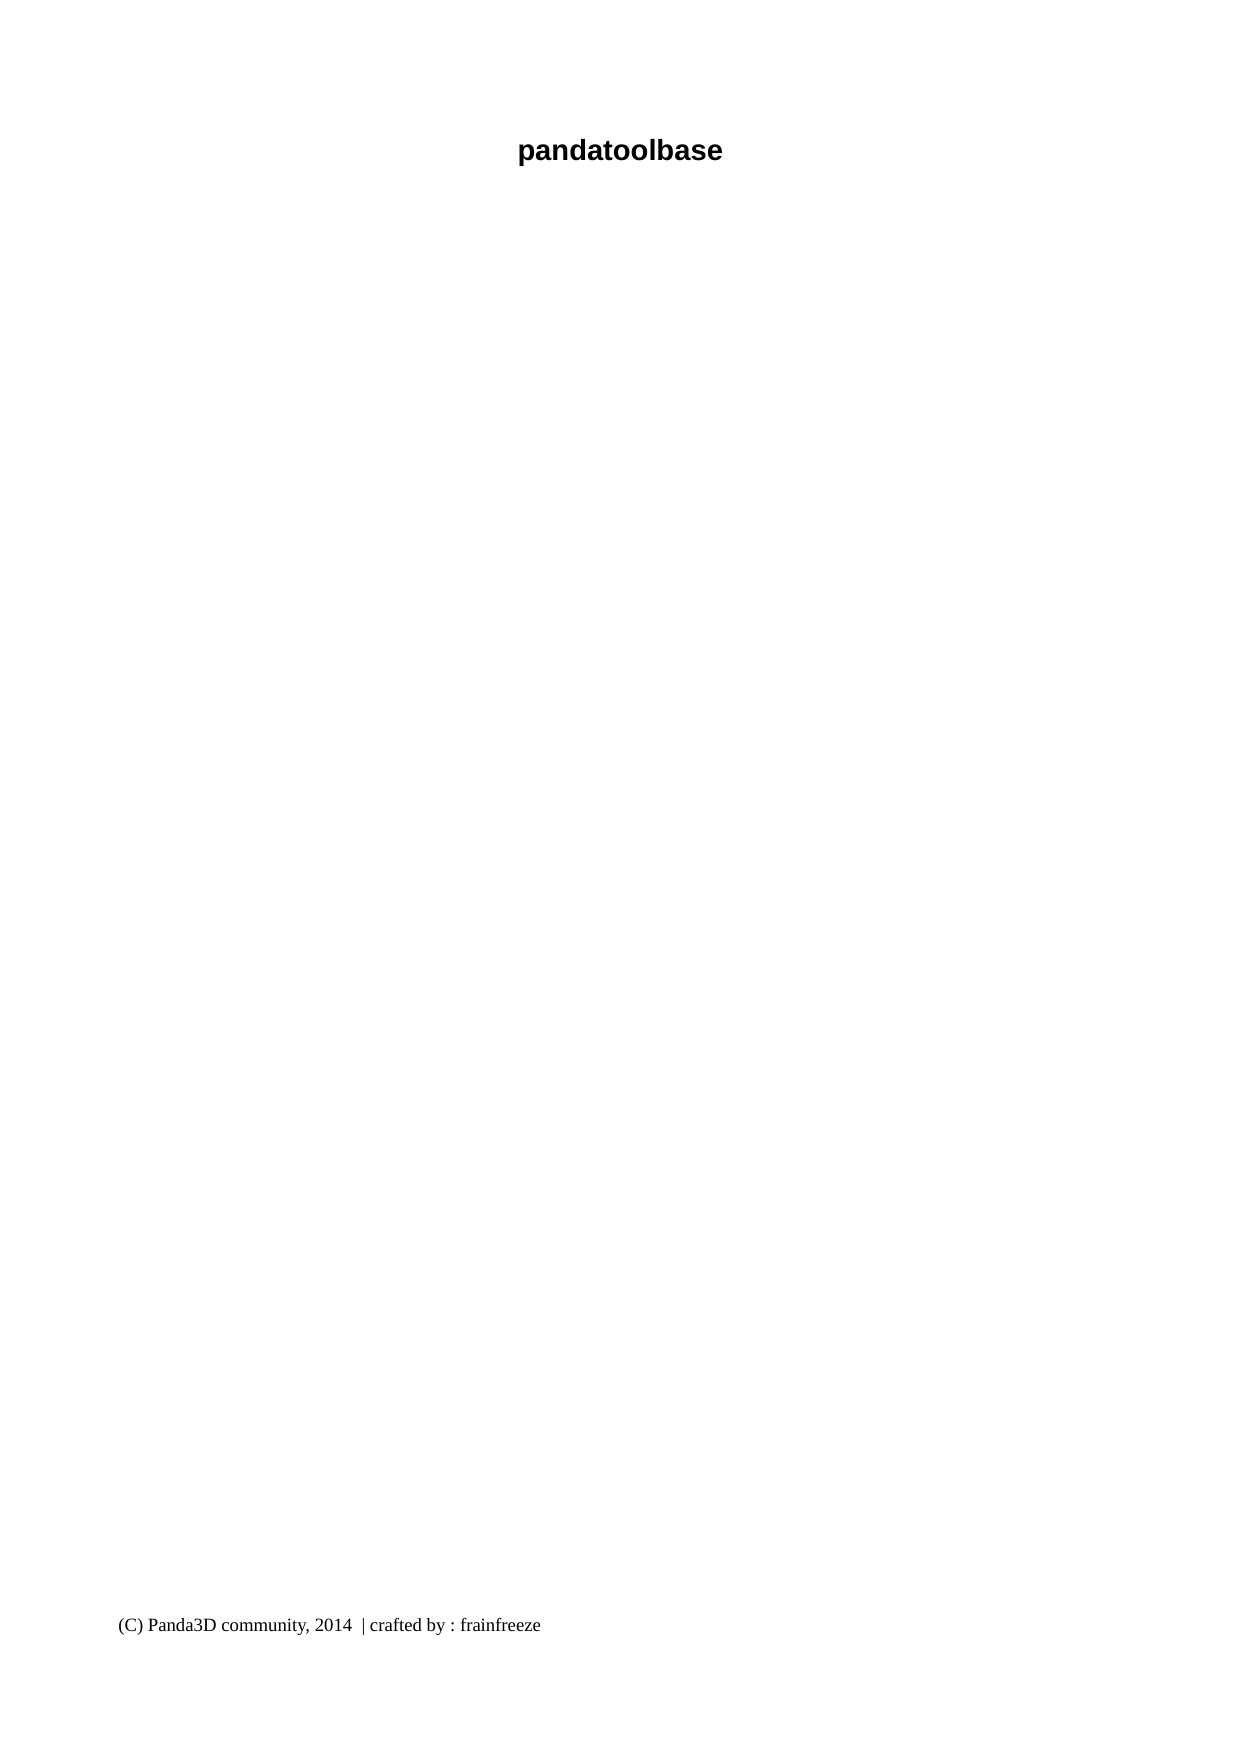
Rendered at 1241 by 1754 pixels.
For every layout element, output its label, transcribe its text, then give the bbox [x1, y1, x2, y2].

subtitle pandatoolbase [118, 133, 1122, 166]
